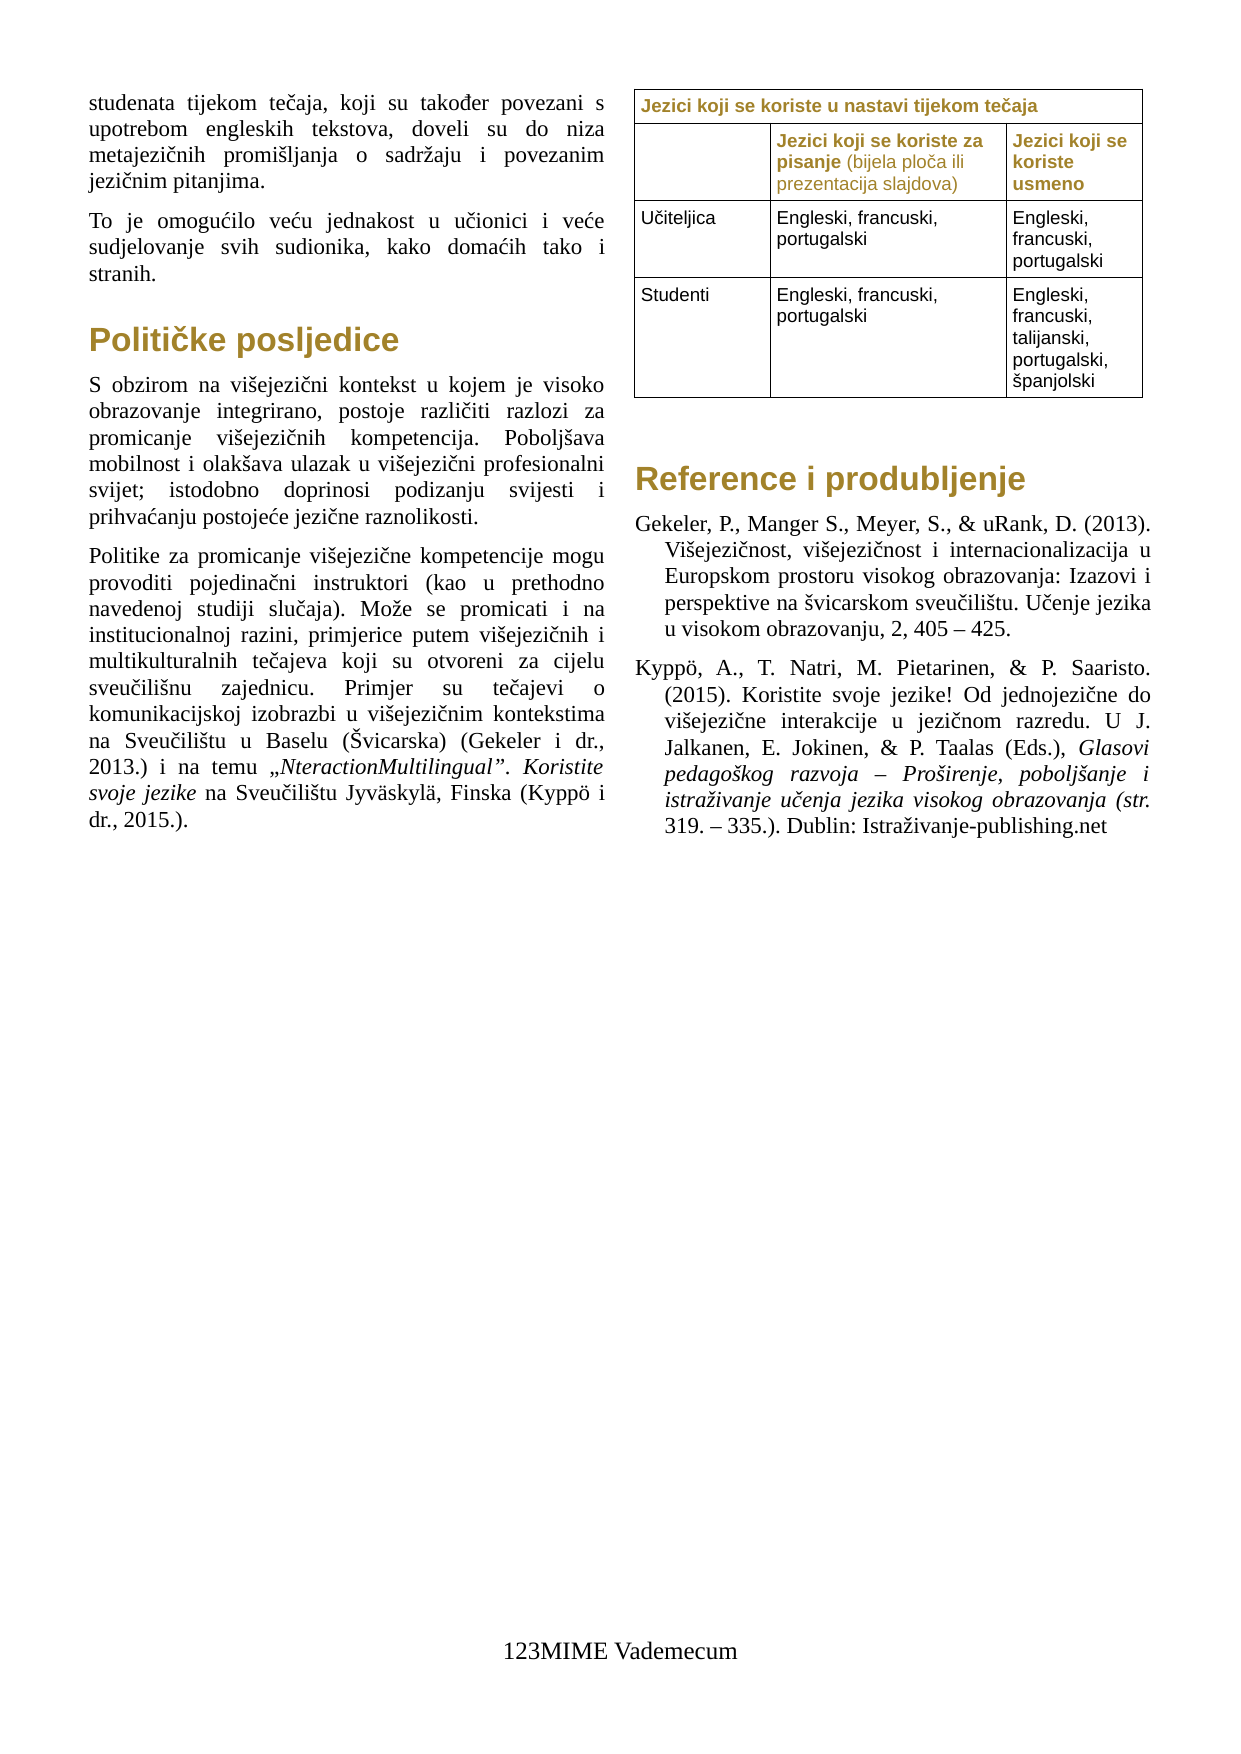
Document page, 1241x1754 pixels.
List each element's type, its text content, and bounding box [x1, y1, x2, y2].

text Kyppö, A., T. Natri, M. Pietarinen, & P. Saaristo. (2015). Koristite svoje jezike! Od jednojezične do višejezične interakcije u jezičnom razredu. U J. Jalkanen, E. Jokinen, & P. Taalas (Eds.), Glasovi pedagoškog razvoja – Proširenje, poboljšanje i istraživanje učenja jezika visokog obrazovanja (str. 319. – 335.). Dublin: Istraživanje-publishing.net [635, 654, 1152, 839]
table_cell Engleski, francuski, talijanski, portugalski, španjolski [1007, 278, 1142, 397]
table_cell Engleski, francuski, portugalski [1007, 201, 1142, 277]
subtitle Reference i produbljenje [635, 458, 1152, 497]
subtitle Političke posljedice [88, 320, 605, 358]
table_header Jezici koji se koriste u nastavi tijekom tečaja [635, 90, 1142, 123]
text S obzirom na višejezični kontekst u kojem je visoko obrazovanje integrirano, postoje različiti razlozi za promicanje višejezičnih kompetencija. Poboljšava mobilnost i olakšava ulazak u višejezični profesionalni svijet; istodobno doprinosi podizanju svijesti i prihvaćanju postojeće jezične raznolikosti. [88, 371, 605, 529]
text To je omogućilo veću jednakost u učionici i veće sudjelovanje svih sudionika, kako domaćih tako i stranih. [88, 207, 605, 286]
table_cell Jezici koji se koriste za pisanje (bijela ploča ili prezentacija slajdova) [771, 124, 1006, 200]
table_cell Učiteljica [635, 201, 770, 277]
table_cell Jezici koji se koriste usmeno [1007, 124, 1142, 200]
text studenata tijekom tečaja, koji su također povezani s upotrebom engleskih tekstova, doveli su do niza metajezičnih promišljanja o sadržaju i povezanim jezičnim pitanjima. [88, 88, 605, 194]
table_cell Engleski, francuski, portugalski [771, 278, 1006, 397]
table_cell [635, 124, 770, 200]
table_cell Studenti [635, 278, 770, 397]
table_cell Engleski, francuski, portugalski [771, 201, 1006, 277]
text Politike za promicanje višejezične kompetencije mogu provoditi pojedinačni instruktori (kao u prethodno navedenoj studiji slučaja). Može se promicati i na institucionalnoj razini, primjerice putem višejezičnih i multikulturalnih tečajeva koji su otvoreni za cijelu sveučilišnu zajednicu. Primjer su tečajevi o komunikacijskoj izobrazbi u višejezičnim kontekstima na Sveučilištu u Baselu (Švicarska) (Gekeler i dr., 2013.) i na temu „NteractionMultilingual”. Koristite svoje jezike na Sveučilištu Jyväskylä, Finska (Kyppö i dr., 2015.). [88, 542, 605, 832]
text Gekeler, P., Manger S., Meyer, S., & uRank, D. (2013). Višejezičnost, višejezičnost i internacionalizacija u Europskom prostoru visokog obrazovanja: Izazovi i perspektive na švicarskom sveučilištu. Učenje jezika u visokom obrazovanju, 2, 405 – 425. [635, 510, 1152, 641]
